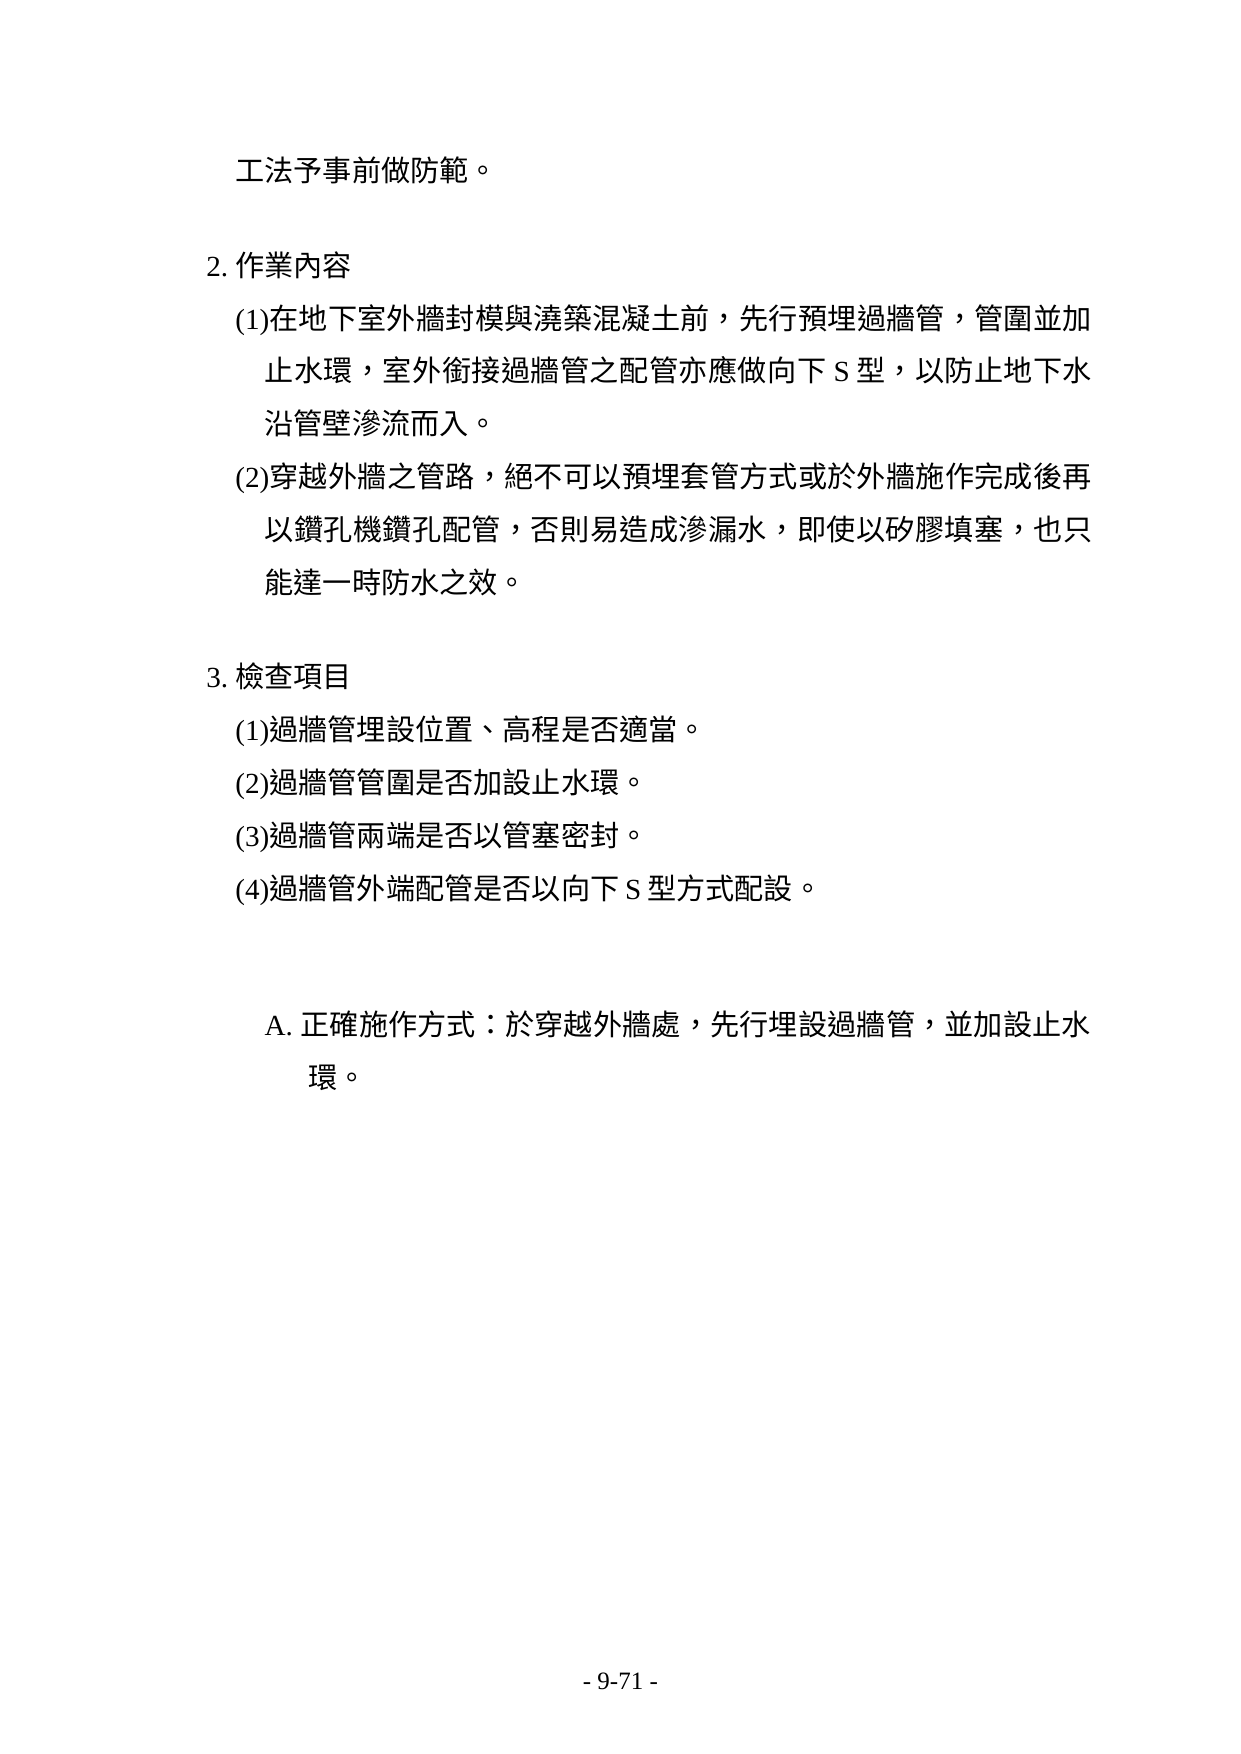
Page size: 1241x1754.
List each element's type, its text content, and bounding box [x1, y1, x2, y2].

text (2)穿越外牆之管路，絕不可以預埋套管方式或於外牆施作完成後再以鑽孔機鑽孔配管，否則易造成滲漏水，即使以矽膠填塞，也只能達一時防水之效。 [235, 454, 1092, 602]
text (1)在地下室外牆封模與澆築混凝土前，先行預埋過牆管，管圍並加止水環，室外銜接過牆管之配管亦應做向下S型，以防止地下水沿管壁滲流而入。 [235, 295, 1092, 443]
text 3. 檢查項目 [206, 654, 1092, 696]
text A. 正確施作方式：於穿越外牆處，先行埋設過牆管，並加設止水環。 [264, 1002, 1092, 1097]
text (2)過牆管管圍是否加設止水環。 [235, 759, 1092, 802]
text 工法予事前做防範。 [235, 148, 1092, 190]
text (1)過牆管埋設位置、高程是否適當。 [235, 707, 1092, 749]
text 2. 作業內容 [206, 242, 1092, 285]
text (4)過牆管外端配管是否以向下S型方式配設。 [235, 865, 1092, 907]
text (3)過牆管兩端是否以管塞密封。 [235, 812, 1092, 855]
